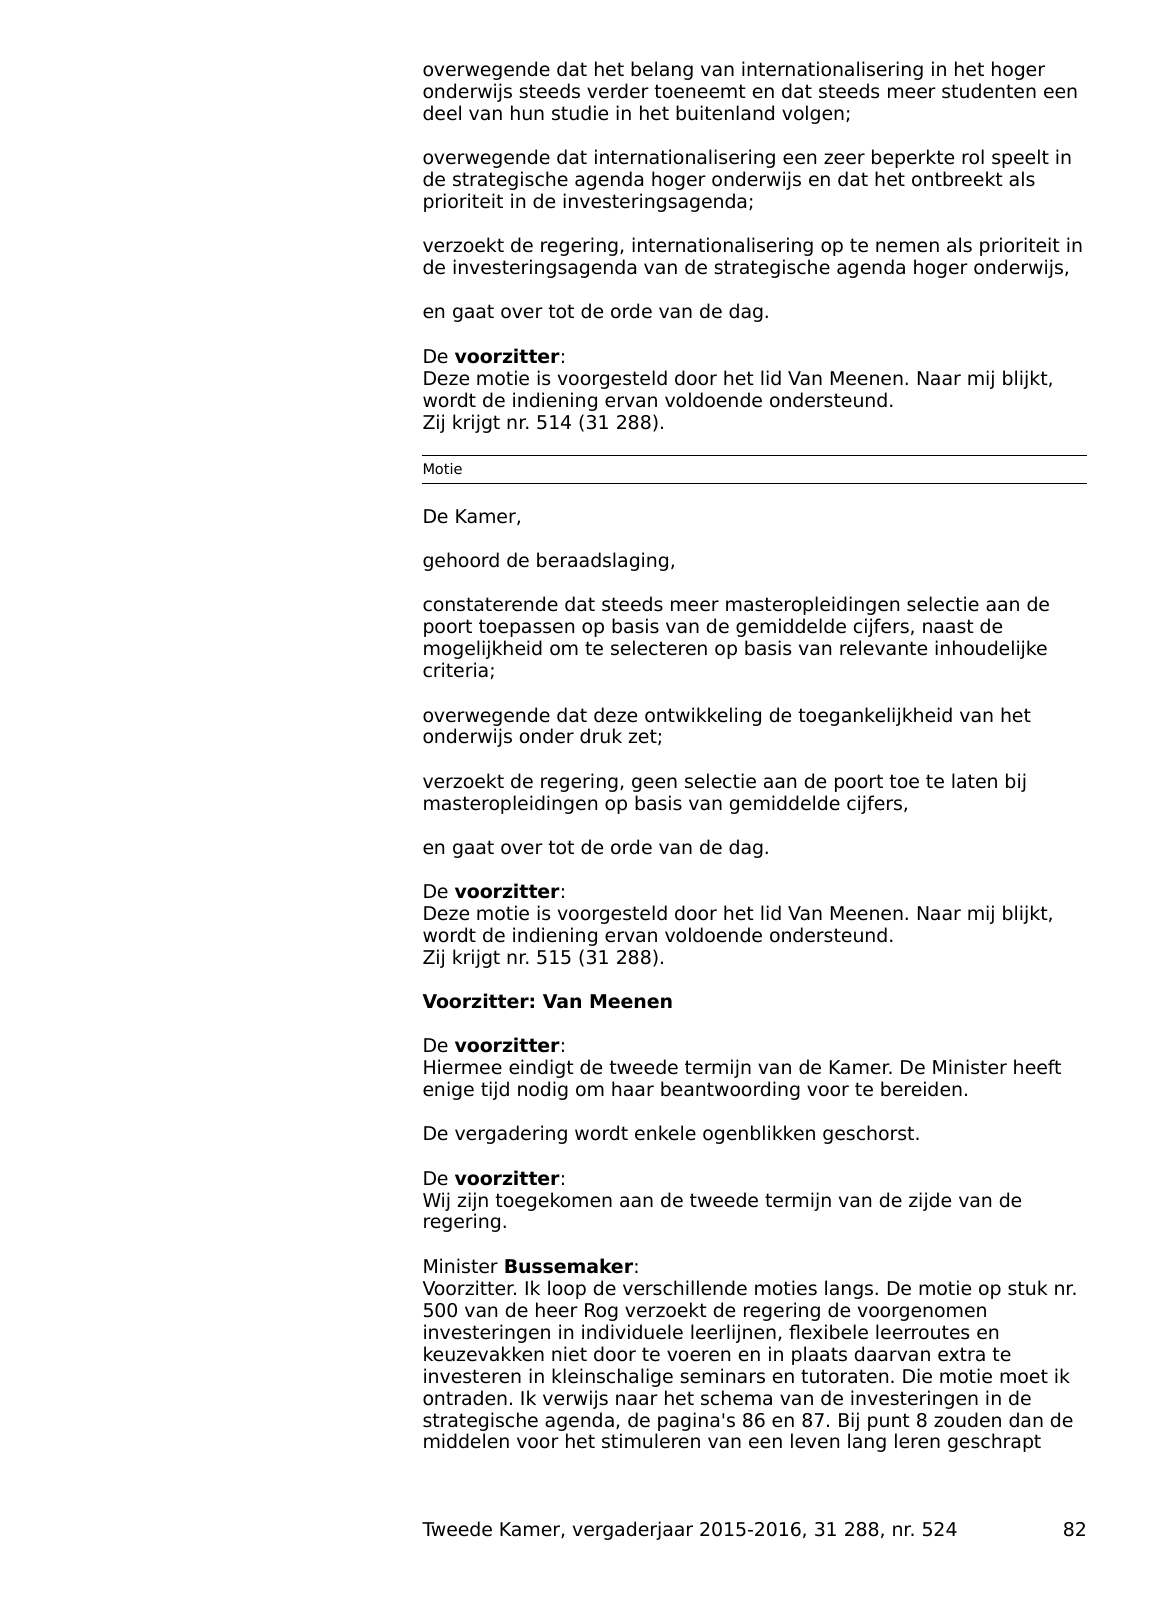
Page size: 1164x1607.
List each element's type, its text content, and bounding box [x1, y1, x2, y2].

text De voorzitter: [422, 346, 1087, 368]
text Wij zijn toegekomen aan de tweede termijn van de zijde van de regering. [422, 1189, 1087, 1233]
text Deze motie is voorgesteld door het lid Van Meenen. Naar mij blijkt, wordt de indiening ervan voldoende ondersteund. [422, 903, 1087, 947]
text De voorzitter: [422, 881, 1087, 903]
text en gaat over tot de orde van de dag. [422, 837, 1087, 859]
text De vergadering wordt enkele ogenblikken geschorst. [422, 1123, 1087, 1145]
text overwegende dat het belang van internationalisering in het hoger onderwijs steeds verder toeneemt en dat steeds meer studenten een deel van hun studie in het buitenland volgen; [422, 59, 1087, 125]
text Minister Bussemaker: [422, 1256, 1087, 1278]
subtitle Voorzitter: Van Meenen [422, 991, 1087, 1013]
text Hiermee eindigt de tweede termijn van de Kamer. De Minister heeft enige tijd nodig om haar beantwoording voor te bereiden. [422, 1057, 1087, 1101]
text overwegende dat internationalisering een zeer beperkte rol speelt in de strategische agenda hoger onderwijs en dat het ontbreekt als prioriteit in de investeringsagenda; [422, 147, 1087, 213]
text overwegende dat deze ontwikkeling de toegankelijkheid van het onderwijs onder druk zet; [422, 704, 1087, 748]
text en gaat over tot de orde van de dag. [422, 301, 1087, 323]
table_header Motie [422, 456, 1087, 483]
text De voorzitter: [422, 1167, 1087, 1189]
text De Kamer, [422, 506, 1087, 528]
text Zij krijgt nr. 514 (31 288). [422, 412, 1087, 433]
text De voorzitter: [422, 1035, 1087, 1057]
text constaterende dat steeds meer masteropleidingen selectie aan de poort toepassen op basis van de gemiddelde cijfers, naast de mogelijkheid om te selecteren op basis van relevante inhoudelijke criteria; [422, 594, 1087, 682]
text verzoekt de regering, geen selectie aan de poort toe te laten bij masteropleidingen op basis van gemiddelde cijfers, [422, 771, 1087, 814]
text gehoord de beraadslaging, [422, 550, 1087, 572]
text Zij krijgt nr. 515 (31 288). [422, 947, 1087, 969]
text Voorzitter. Ik loop de verschillende moties langs. De motie op stuk nr. 500 van de heer Rog verzoekt de regering de voorgenomen investeringen in individuele leerlijnen, flexibele leerroutes en keuzevakken niet door te voeren en in plaats daarvan extra te investeren in kleinschalige seminars en tutoraten. Die motie moet ik ontraden. Ik verwijs naar het schema van de investeringen in de strategische agenda, de pagina's 86 en 87. Bij punt 8 zouden dan de middelen voor het stimuleren van een leven lang leren geschrapt [422, 1278, 1087, 1453]
text Deze motie is voorgesteld door het lid Van Meenen. Naar mij blijkt, wordt de indiening ervan voldoende ondersteund. [422, 368, 1087, 412]
text verzoekt de regering, internationalisering op te nemen als prioriteit in de investeringsagenda van de strategische agenda hoger onderwijs, [422, 235, 1087, 279]
